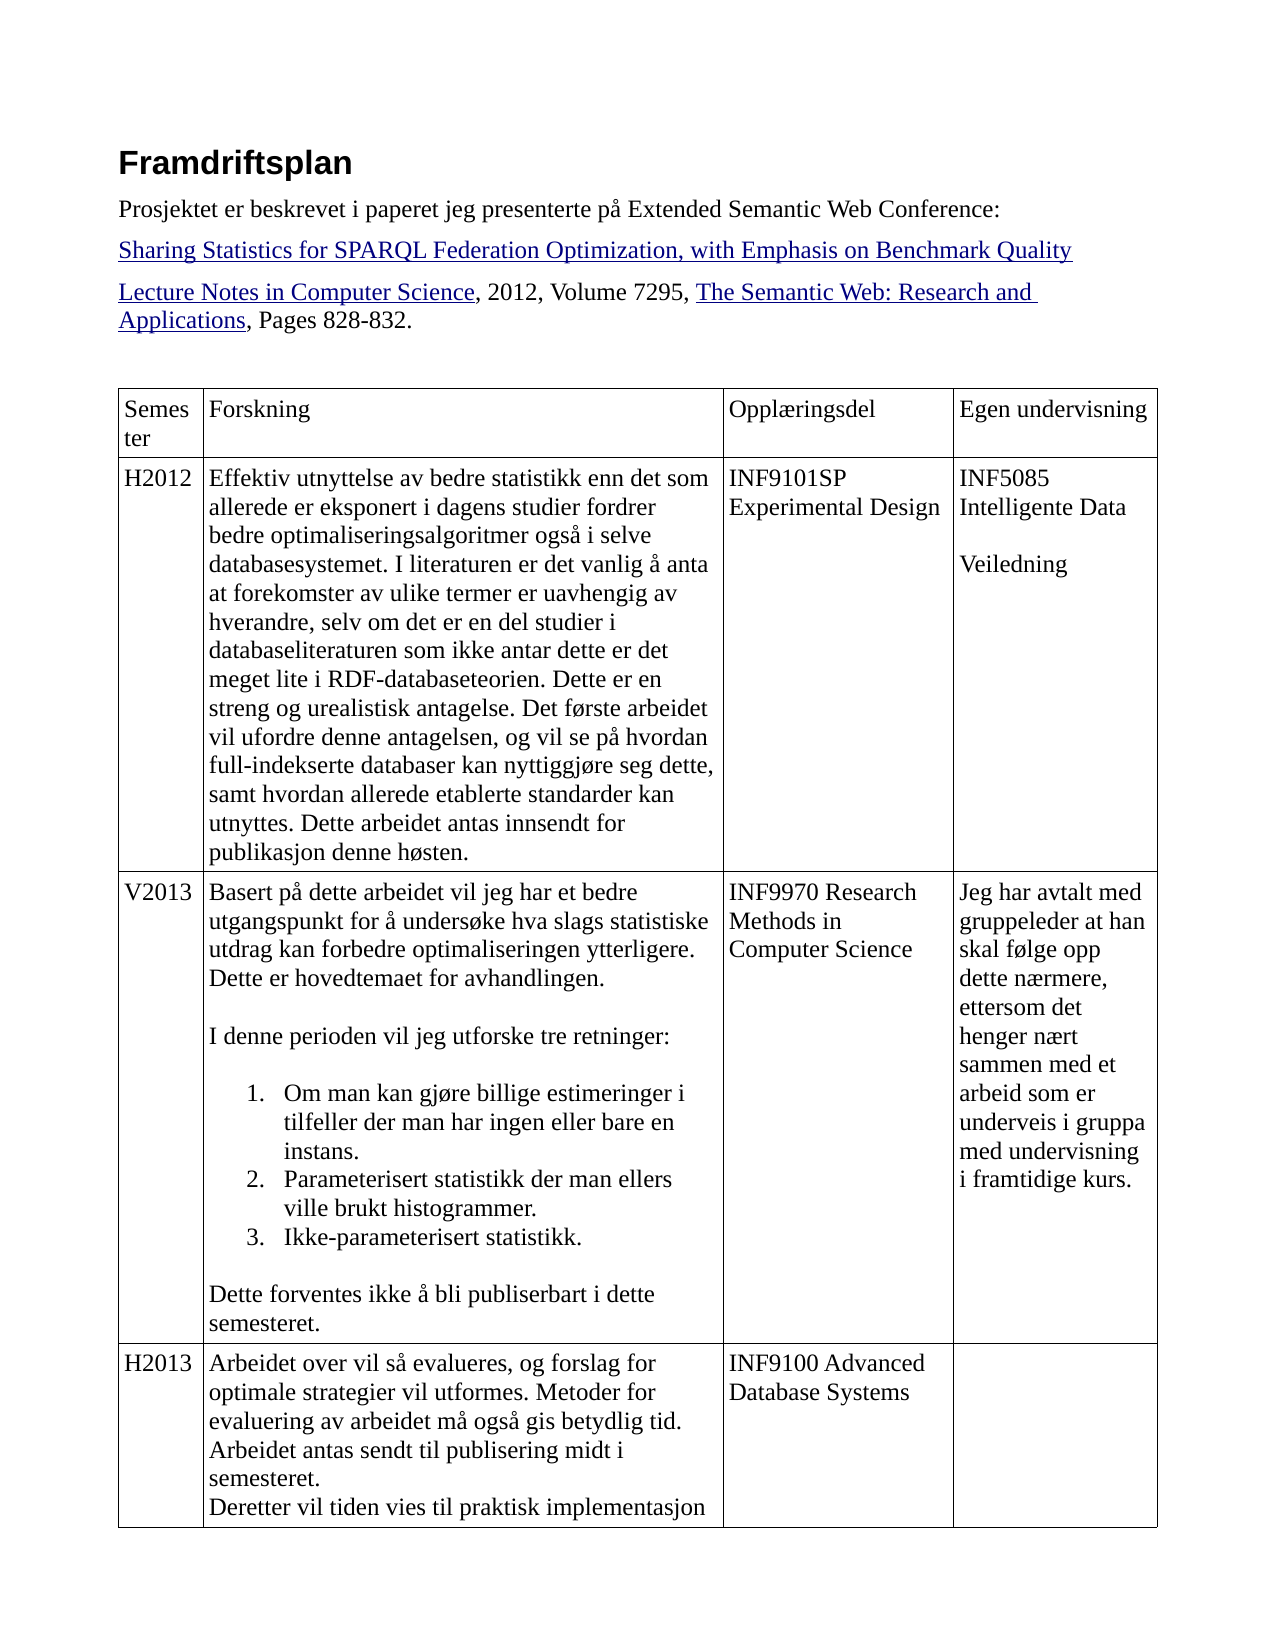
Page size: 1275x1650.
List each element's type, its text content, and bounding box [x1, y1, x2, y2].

table_cell INF9101SP Experimental Design [724, 458, 953, 871]
table_cell INF5085 Intelligente Data Veiledning [954, 458, 1157, 871]
table_cell [954, 1344, 1157, 1527]
subtitle Framdriftsplan [118, 143, 1157, 182]
table_cell Effektiv utnyttelse av bedre statistikk enn det som allerede er eksponert i dagens studier fordrer bedre optimaliseringsalgoritmer også i selve databasesystemet. I literaturen er det vanlig å anta at forekomster av ulike termer er uavhengig av hverandre, selv om det er en del studier i databaseliteraturen som ikke antar dette er det meget lite i RDF-databaseteorien. Dette er en streng og urealistisk antagelse. Det første arbeidet vil ufordre denne antagelsen, og vil se på hvordan full-indekserte databaser kan nyttiggjøre seg dette, samt hvordan allerede etablerte standarder kan utnyttes. Dette arbeidet antas innsendt for publikasjon denne høsten. [204, 458, 723, 871]
table_cell H2012 [119, 458, 203, 871]
table_cell Basert på dette arbeidet vil jeg har et bedre utgangspunkt for å undersøke hva slags statistiske utdrag kan forbedre optimaliseringen ytterligere. Dette er hovedtemaet for avhandlingen. I denne perioden vil jeg utforske tre retninger: Om man kan gjøre billige estimeringer i tilfeller der man har ingen eller bare en instans. Parameterisert statistikk der man ellers ville brukt histogrammer. Ikke-parameterisert statistikk. Dette forventes ikke å bli publiserbart i dette semesteret. [204, 872, 723, 1343]
table_cell Jeg har avtalt med gruppeleder at han skal følge opp dette nærmere, ettersom det henger nært sammen med et arbeid som er underveis i gruppa med undervisning i framtidige kurs. [954, 872, 1157, 1343]
table_cell V2013 [119, 872, 203, 1343]
table_cell INF9100 Advanced Database Systems [724, 1344, 953, 1527]
text Prosjektet er beskrevet i paperet jeg presenterte på Extended Semantic Web Conference: [118, 194, 1157, 223]
table_cell H2013 [119, 1344, 203, 1527]
table_header Opplæringsdel [724, 389, 953, 457]
table_header Semester [119, 389, 203, 457]
table_header Egen undervisning [954, 389, 1157, 457]
table_cell INF9970 Research Methods in Computer Science [724, 872, 953, 1343]
text Lecture Notes in Computer Science, 2012, Volume 7295, The Semantic Web: Research and Applications, Pages 828-832. [118, 277, 1157, 334]
table_cell Arbeidet over vil så evalueres, og forslag for optimale strategier vil utformes. Metoder for evaluering av arbeidet må også gis betydlig tid. Arbeidet antas sendt til publisering midt i semesteret. Deretter vil tiden vies til praktisk implementasjon [204, 1344, 723, 1527]
table_header Forskning [204, 389, 723, 457]
text Sharing Statistics for SPARQL Federation Optimization, with Emphasis on Benchmark Quality [118, 236, 1157, 264]
